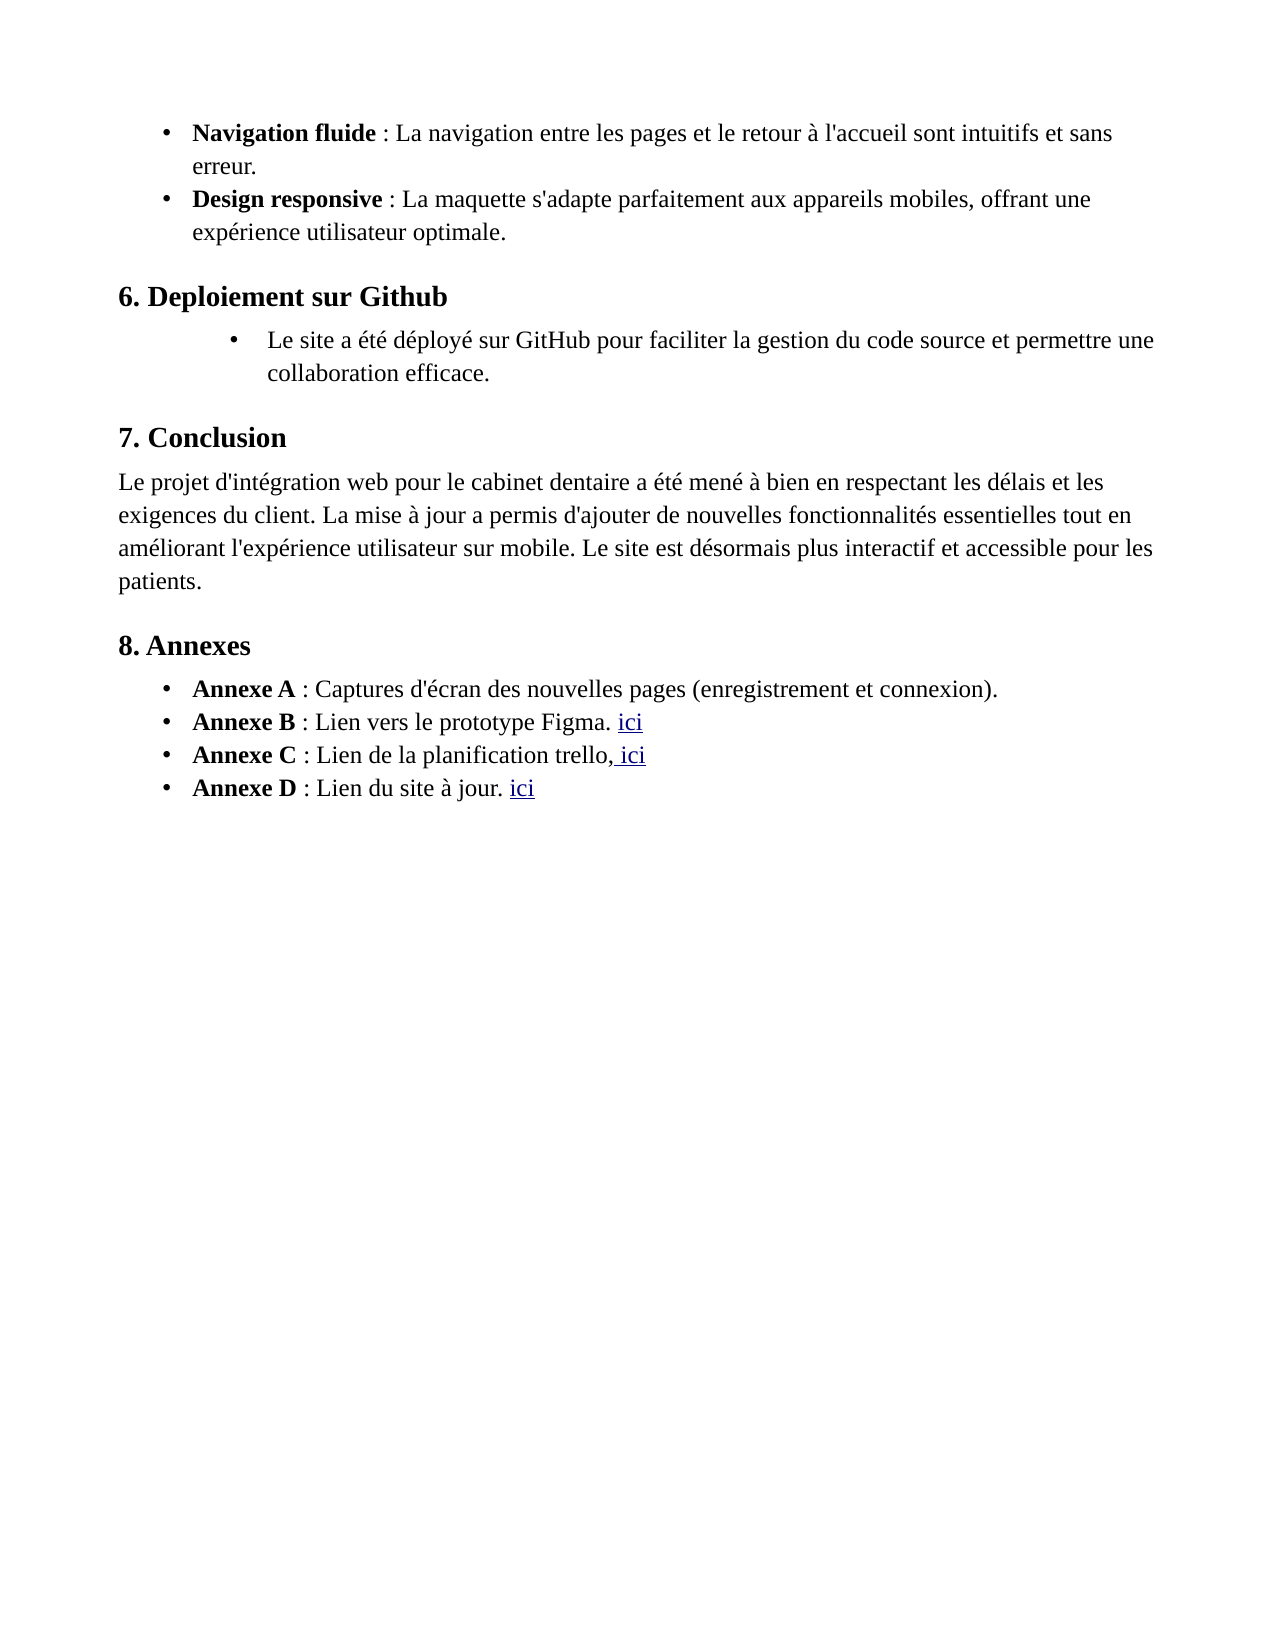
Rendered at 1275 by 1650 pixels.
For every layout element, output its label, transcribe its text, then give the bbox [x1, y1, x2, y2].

list Annexe C : Lien de la planification trello, ici [162, 740, 1157, 769]
subtitle 8. Annexes [118, 628, 1157, 661]
list Annexe D : Lien du site à jour. ici [162, 773, 1157, 802]
list Navigation fluide : La navigation entre les pages et le retour à l'accueil sont intuitifs et sans erreur. [162, 118, 1157, 180]
list Annexe B : Lien vers le prototype Figma. ici [162, 707, 1157, 736]
list Annexe A : Captures d'écran des nouvelles pages (enregistrement et connexion). [162, 674, 1157, 703]
list Le site a été déployé sur GitHub pour faciliter la gestion du code source et permettre une collaboration efficace. [229, 325, 1157, 387]
text Le projet d'intégration web pour le cabinet dentaire a été mené à bien en respectant les délais et les exigences du client. La mise à jour a permis d'ajouter de nouvelles fonctionnalités essentielles tout en améliorant l'expérience utilisateur sur mobile. Le site est désormais plus interactif et accessible pour les patients. [118, 467, 1157, 594]
subtitle 7. Conclusion [118, 421, 1157, 454]
subtitle 6. Deploiement sur Github [118, 279, 1157, 313]
list Design responsive : La maquette s'adapte parfaitement aux appareils mobiles, offrant une expérience utilisateur optimale. [162, 184, 1157, 246]
